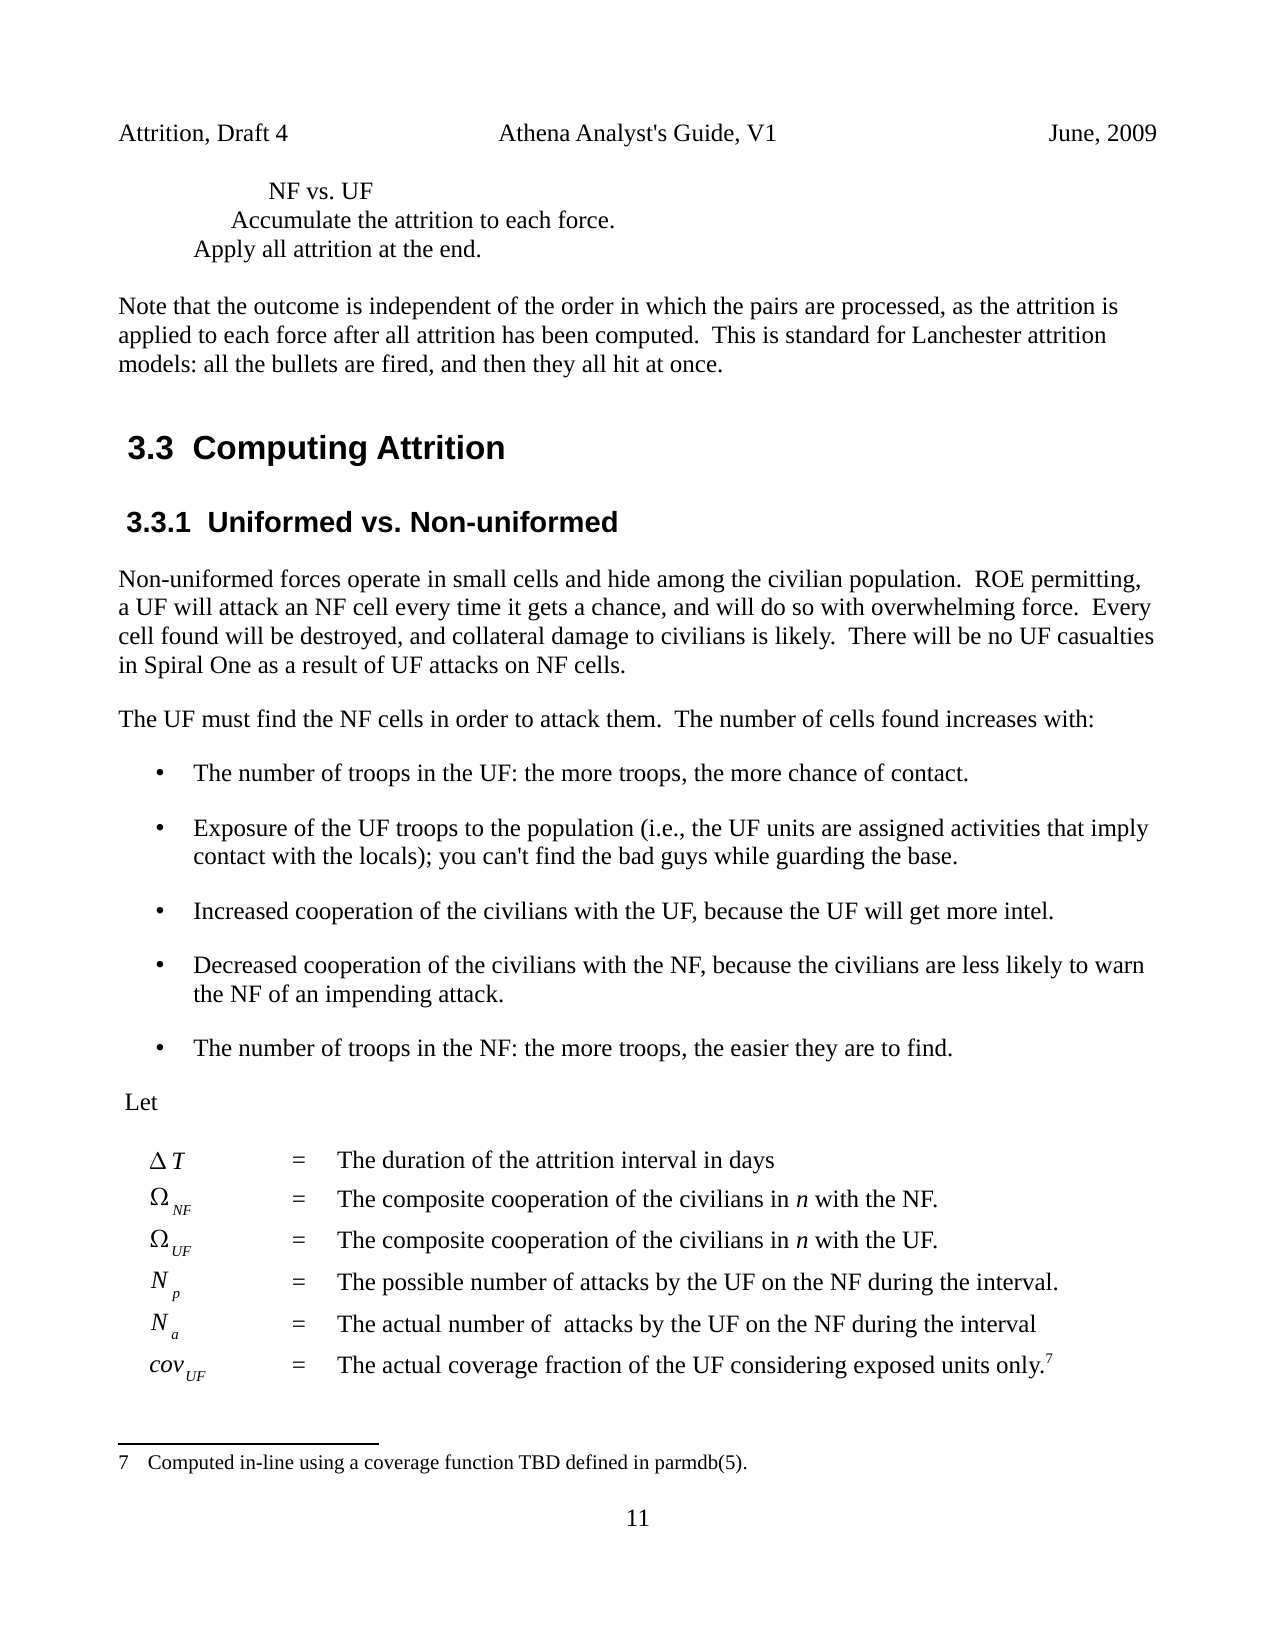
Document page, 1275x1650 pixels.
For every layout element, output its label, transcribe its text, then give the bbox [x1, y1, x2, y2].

subtitle Uniformed vs. Non-uniformed [118, 504, 1157, 538]
text = The possible number of attacks by the UF on the NF during the interval. [149, 1261, 1157, 1302]
list The number of troops in the NF: the more troops, the easier they are to find. [156, 1033, 1157, 1062]
text The UF must find the NF cells in order to attack them. The number of cells found increases with: [118, 704, 1157, 733]
text Accumulate the attrition to each force. [118, 205, 1157, 234]
text NF vs. UF [268, 176, 1157, 205]
subtitle Computing Attrition [118, 428, 1157, 467]
text = The composite cooperation of the civilians in n with the NF. [149, 1177, 1157, 1219]
text Non-uniformed forces operate in small cells and hide among the civilian population. ROE permitting, a UF will attack an NF cell every time it gets a chance, and will do so with overwhelming force. Every cell found will be destroyed, and collateral damage to civilians is likely. There will be no UF casualties in Spiral One as a result of UF attacks on NF cells. [118, 564, 1157, 679]
text = The composite cooperation of the civilians in n with the UF. [149, 1219, 1157, 1261]
text Let [118, 1087, 1157, 1116]
list Increased cooperation of the civilians with the UF, because the UF will get more intel. [156, 896, 1157, 924]
list Decreased cooperation of the civilians with the NF, because the civilians are less likely to warn the NF of an impending attack. [156, 950, 1157, 1007]
text = The actual number of attacks by the UF on the NF during the interval [149, 1302, 1157, 1344]
text Note that the outcome is independent of the order in which the pairs are processed, as the attrition is applied to each force after all attrition has been computed. This is standard for Lanchester attrition models: all the bullets are fired, and then they all hit at once. [118, 291, 1157, 378]
text = The actual coverage fraction of the UF considering exposed units only. [149, 1344, 1157, 1386]
text Computed in-line using a coverage function TBD defined in parmdb(5). [118, 1449, 1157, 1474]
list Exposure of the UF troops to the population (i.e., the UF units are assigned activities that imply contact with the locals); you can't find the bad guys while guarding the base. [156, 813, 1157, 870]
text = The duration of the attrition interval in days [149, 1142, 1157, 1177]
list The number of troops in the UF: the more troops, the more chance of contact. [156, 758, 1157, 787]
text Apply all attrition at the end. [193, 234, 1157, 263]
